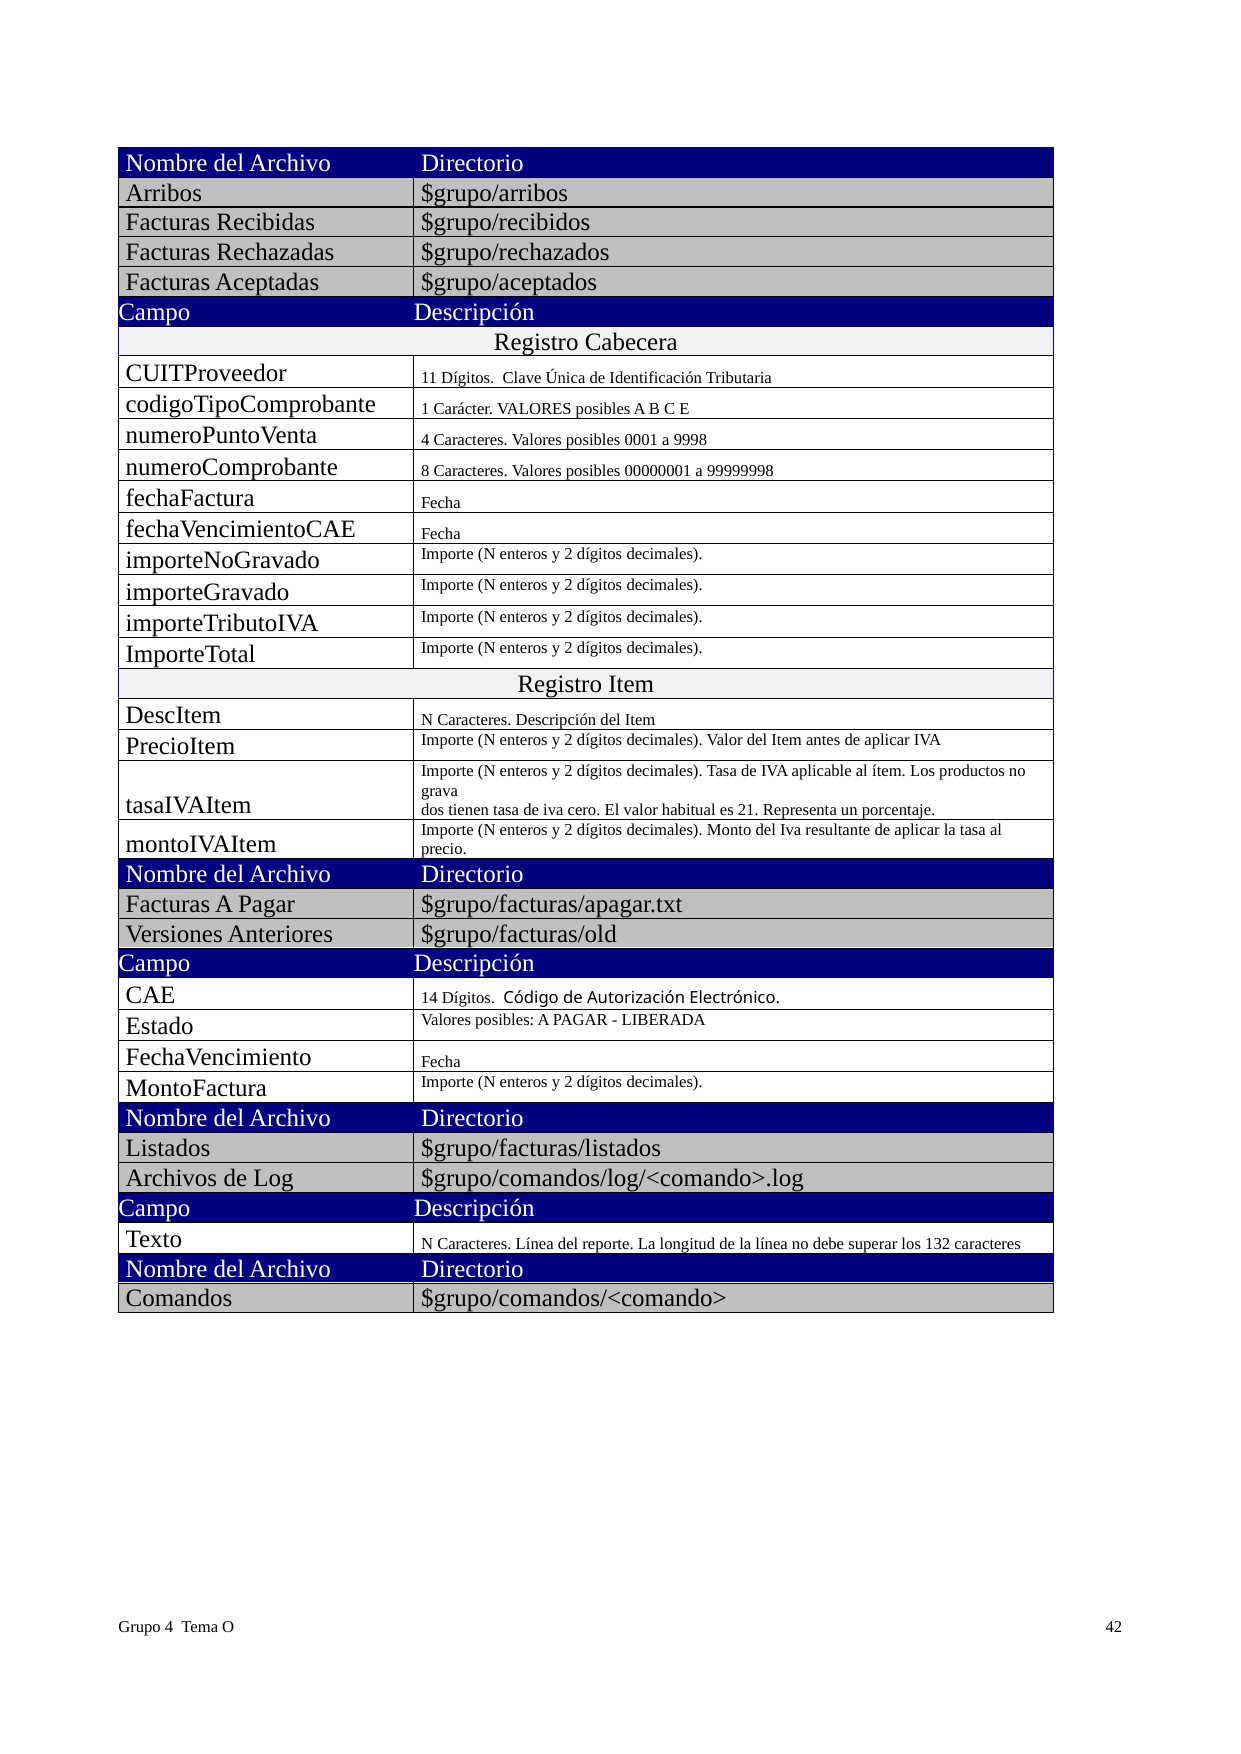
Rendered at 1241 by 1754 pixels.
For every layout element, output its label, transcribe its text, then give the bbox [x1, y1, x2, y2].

table_cell numeroComprobante [119, 450, 413, 480]
table_cell $grupo/rechazados [414, 237, 1053, 266]
table_cell Registro Cabecera [119, 327, 1053, 355]
table_cell Facturas Aceptadas [119, 267, 413, 296]
table_cell Importe (N enteros y 2 dígitos decimales). [414, 544, 1053, 574]
table_cell Campo [119, 297, 413, 326]
table_cell Importe (N enteros y 2 dígitos decimales). Valor del Item antes de aplicar IVA [414, 730, 1053, 760]
table_header Nombre del Archivo [119, 148, 413, 177]
table_cell Fecha [414, 481, 1053, 512]
table_cell 8 Caracteres. Valores posibles 00000001 a 99999998 [414, 450, 1053, 480]
table_cell $grupo/comandos/<comando> [414, 1284, 1053, 1312]
table_cell Fecha [414, 1041, 1053, 1071]
table_cell Descripción [414, 1193, 1053, 1221]
table_cell $grupo/facturas/listados [414, 1133, 1053, 1162]
table_cell fechaVencimientoCAE [119, 513, 413, 543]
table_cell Registro Item [119, 669, 1053, 698]
table_cell FechaVencimiento [119, 1041, 413, 1071]
table_cell PrecioItem [119, 730, 413, 760]
table_cell codigoTipoComprobante [119, 388, 413, 418]
table_cell Facturas Rechazadas [119, 237, 413, 266]
table_cell Comandos [119, 1284, 413, 1312]
table_cell Importe (N enteros y 2 dígitos decimales). Tasa de IVA aplicable al ítem. Los productos no grava dos tienen tasa de iva cero. El valor habitual es 21. Representa un porcentaje. [414, 761, 1053, 819]
table_cell importeGravado [119, 575, 413, 605]
table_cell Importe (N enteros y 2 dígitos decimales). [414, 1072, 1053, 1102]
table_cell Versiones Anteriores [119, 919, 413, 947]
table_cell Estado [119, 1010, 413, 1040]
table_cell N Caracteres. Línea del reporte. La longitud de la línea no debe superar los 132 caracteres [414, 1223, 1053, 1253]
table_cell Importe (N enteros y 2 dígitos decimales). Monto del Iva resultante de aplicar la tasa al precio. [414, 820, 1053, 858]
table_cell Importe (N enteros y 2 dígitos decimales). [414, 638, 1053, 668]
table_cell $grupo/arribos [414, 178, 1053, 206]
table_cell Fecha [414, 513, 1053, 543]
table_cell importeTributoIVA [119, 606, 413, 637]
table_cell ImporteTotal [119, 638, 413, 668]
table_cell 14 Dígitos. Código de Autorización Electrónico. [414, 978, 1053, 1008]
table_cell $grupo/comandos/log/<comando>.log [414, 1163, 1053, 1192]
table_cell 11 Dígitos. Clave Única de Identificación Tributaria [414, 356, 1053, 387]
table_cell Directorio [414, 1103, 1053, 1132]
table_cell numeroPuntoVenta [119, 419, 413, 449]
table_cell CAE [119, 978, 413, 1008]
table_cell tasaIVAItem [119, 761, 413, 819]
table_cell Nombre del Archivo [119, 859, 413, 888]
table_cell Importe (N enteros y 2 dígitos decimales). [414, 575, 1053, 605]
table_cell $grupo/recibidos [414, 208, 1053, 236]
table_cell MontoFactura [119, 1072, 413, 1102]
table_cell Importe (N enteros y 2 dígitos decimales). [414, 606, 1053, 637]
table_cell Descripción [414, 949, 1053, 977]
table_cell Archivos de Log [119, 1163, 413, 1192]
table_cell $grupo/facturas/apagar.txt [414, 889, 1053, 918]
table_cell $grupo/facturas/old [414, 919, 1053, 947]
table_cell Valores posibles: A PAGAR - LIBERADA [414, 1010, 1053, 1040]
table_cell Campo [119, 949, 413, 977]
table_cell Directorio [414, 1254, 1053, 1282]
table_cell Campo [119, 1193, 413, 1221]
table_cell CUITProveedor [119, 356, 413, 387]
table_cell montoIVAItem [119, 820, 413, 858]
table_cell fechaFactura [119, 481, 413, 512]
table_cell Nombre del Archivo [119, 1254, 413, 1282]
table_cell 4 Caracteres. Valores posibles 0001 a 9998 [414, 419, 1053, 449]
table_cell Nombre del Archivo [119, 1103, 413, 1132]
table_header Directorio [414, 148, 1053, 177]
table_cell Facturas Recibidas [119, 208, 413, 236]
table_cell Arribos [119, 178, 413, 206]
table_cell importeNoGravado [119, 544, 413, 574]
table_cell Facturas A Pagar [119, 889, 413, 918]
table_cell Directorio [414, 859, 1053, 888]
table_cell N Caracteres. Descripción del Item [414, 699, 1053, 729]
table_cell DescItem [119, 699, 413, 729]
table_cell Texto [119, 1223, 413, 1253]
table_cell $grupo/aceptados [414, 267, 1053, 296]
table_cell Descripción [414, 297, 1053, 326]
table_cell Listados [119, 1133, 413, 1162]
table_cell 1 Carácter. VALORES posibles A B C E [414, 388, 1053, 418]
